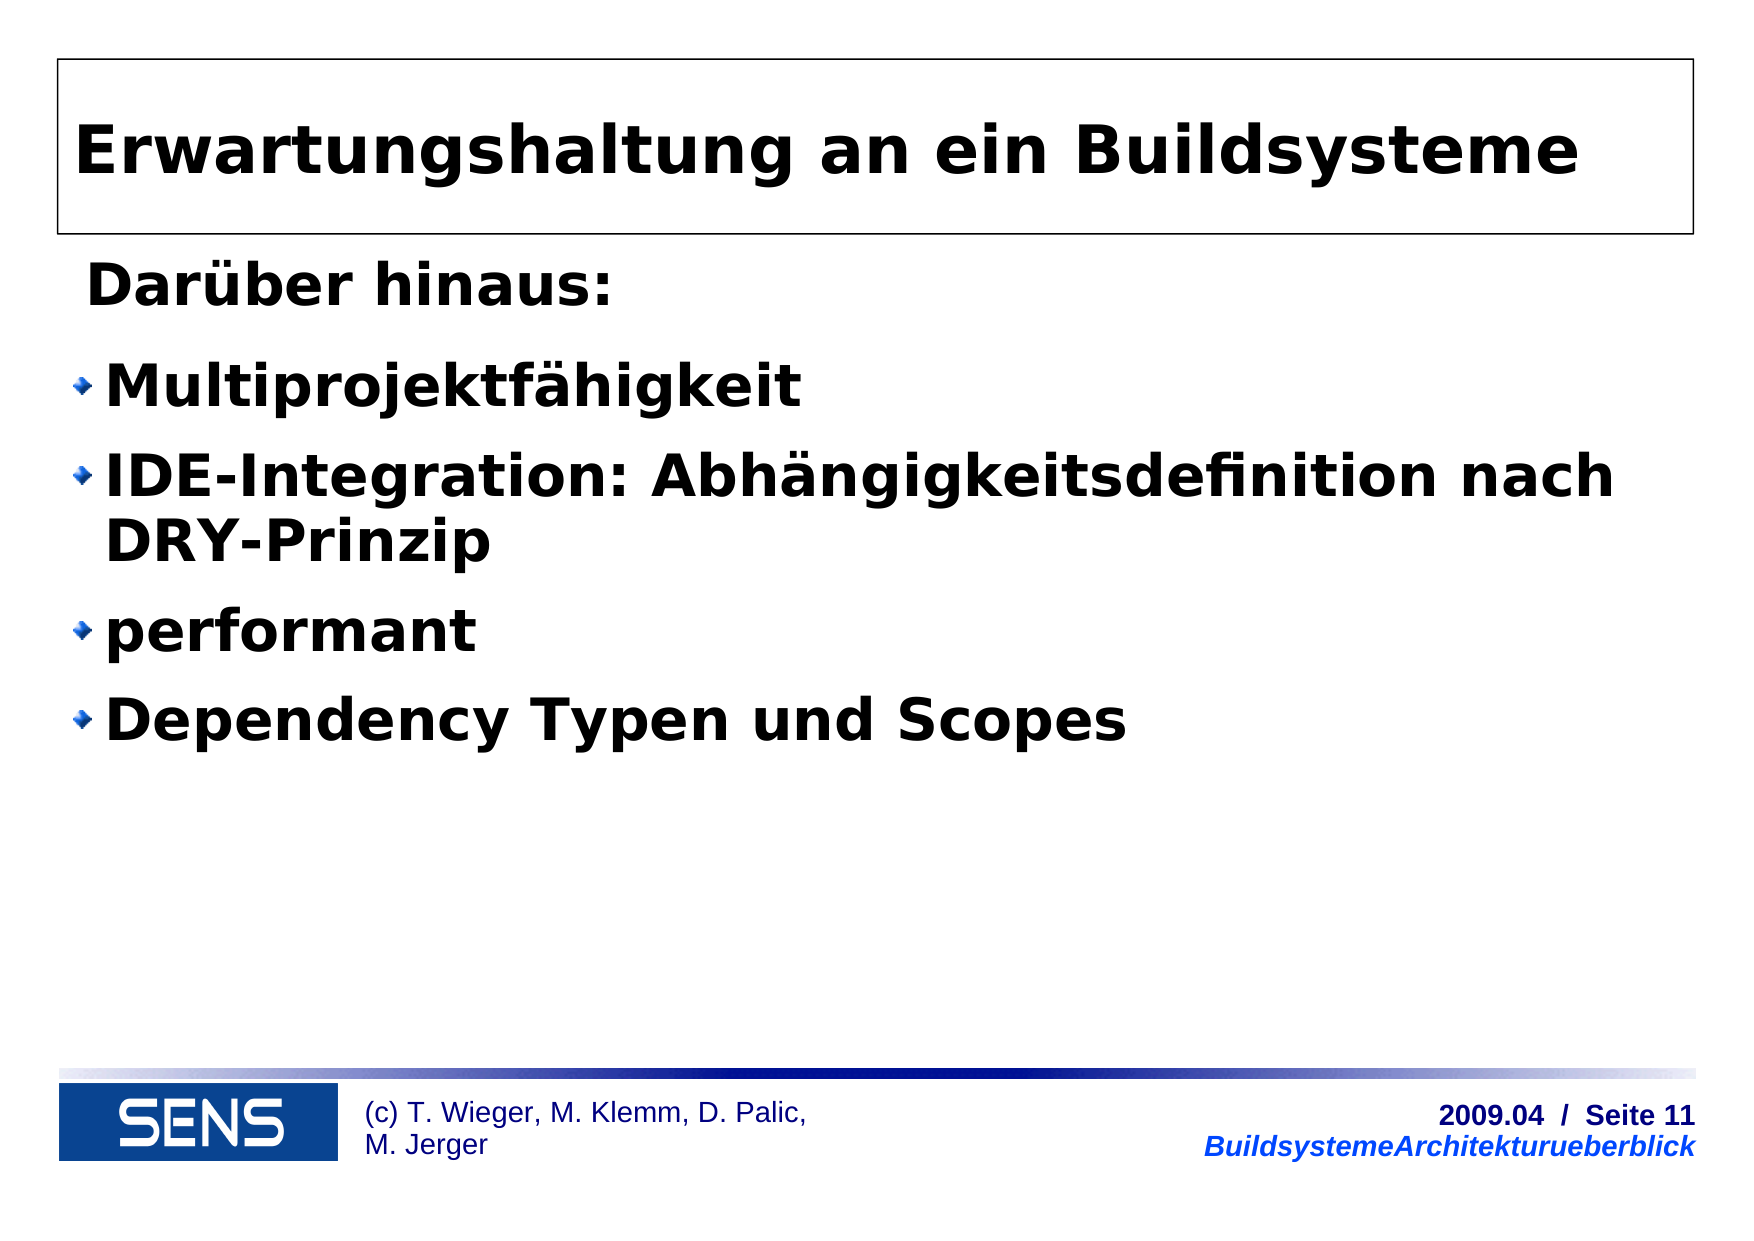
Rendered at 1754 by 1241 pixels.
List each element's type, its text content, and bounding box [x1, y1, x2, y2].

list Darüber hinaus: Multiprojektfähigkeit IDE-Integration: Abhängigkeitsdefinition nach DRY-Prinzip performant Dependency Typen und Scopes [73, 250, 1696, 1017]
title Erwartungshaltung an ein Buildsysteme [73, 53, 1693, 248]
picture [59, 1068, 1696, 1079]
picture [59, 1083, 338, 1161]
